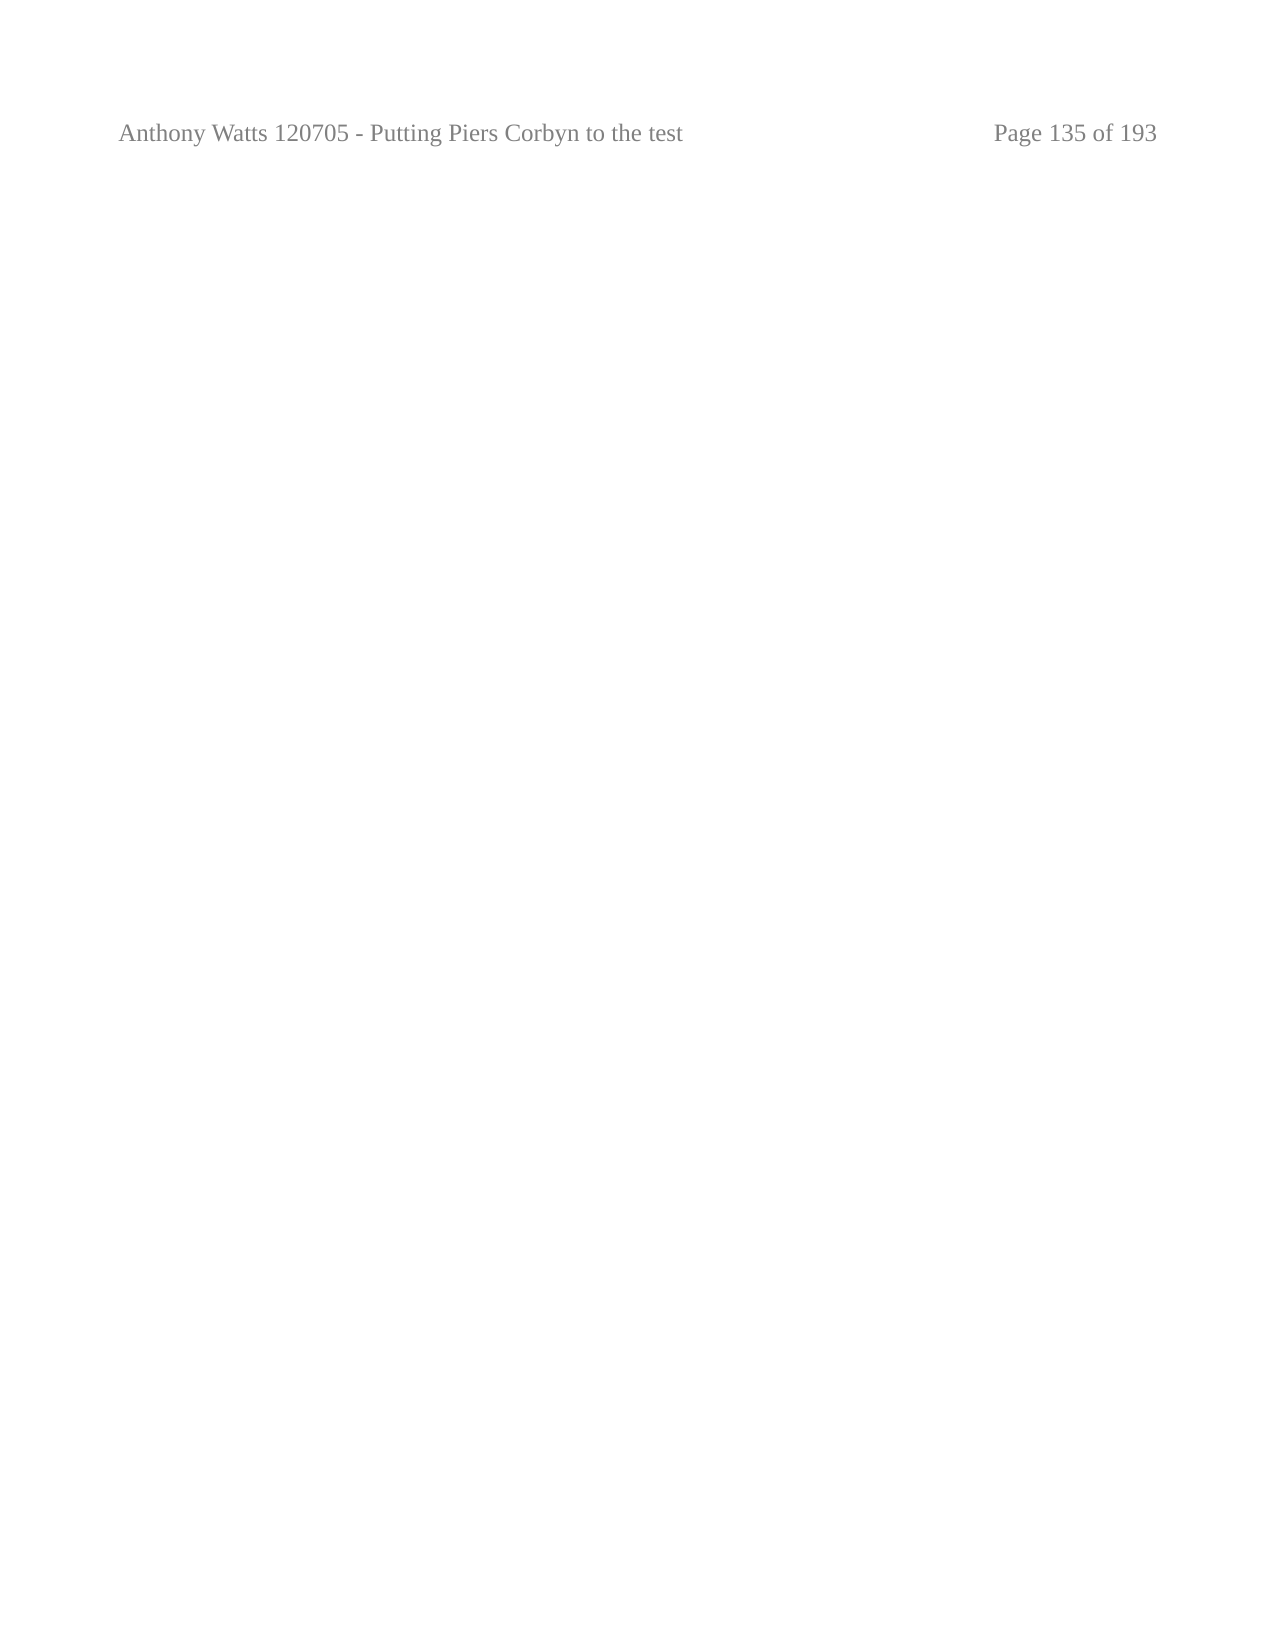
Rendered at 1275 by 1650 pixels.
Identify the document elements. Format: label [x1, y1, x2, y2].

text [118, 176, 1157, 873]
